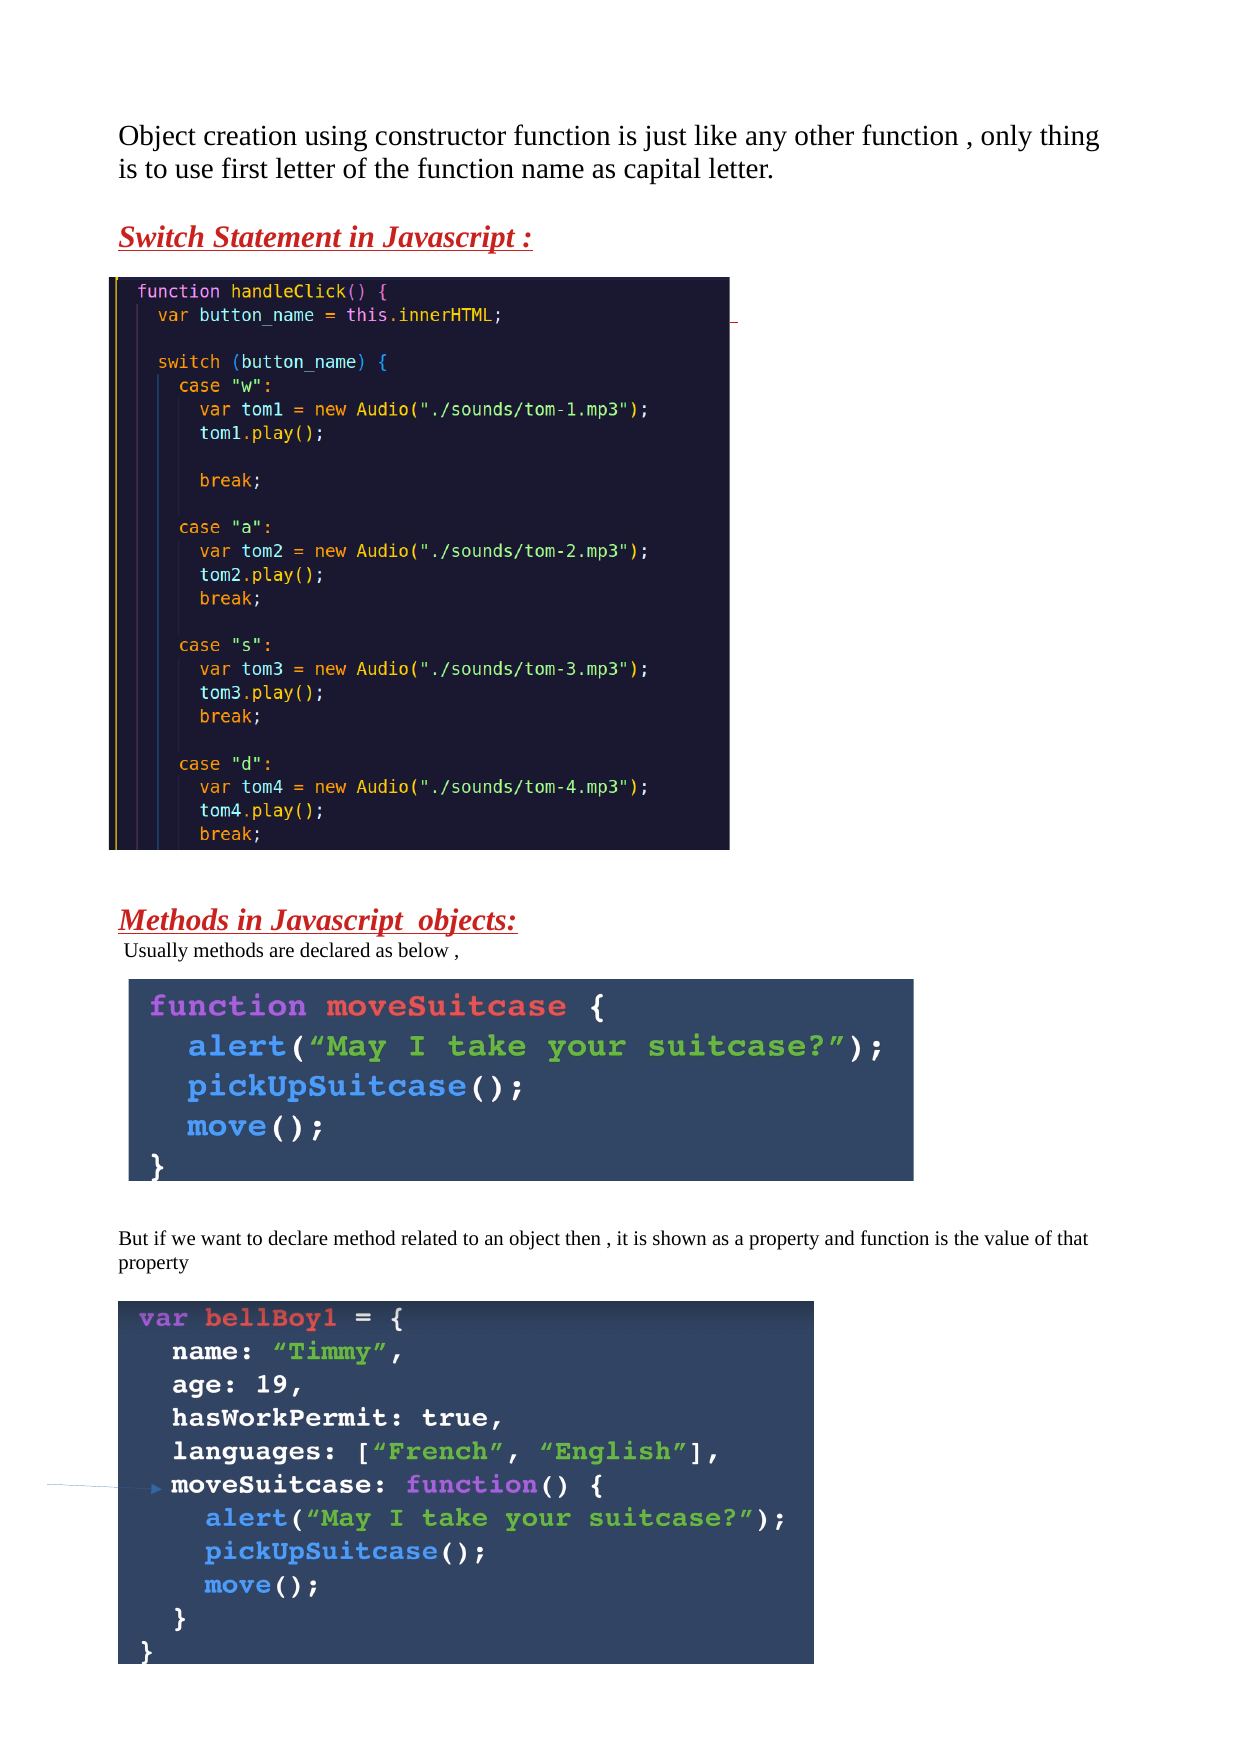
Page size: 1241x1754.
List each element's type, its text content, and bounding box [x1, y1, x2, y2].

picture [128, 979, 914, 1181]
text But if we want to declare method related to an object then , it is shown as a property and function is the value of that property [118, 1226, 1122, 1274]
text Switch Statement in Javascript : [118, 219, 1122, 255]
text Object creation using constructor function is just like any other function , only thing is to use first letter of the function name as capital letter. [118, 118, 1122, 185]
picture [108, 277, 730, 850]
picture [118, 1301, 814, 1664]
text Usually methods are declared as below , [118, 937, 1122, 962]
text Methods in Javascript objects: [118, 902, 1122, 937]
